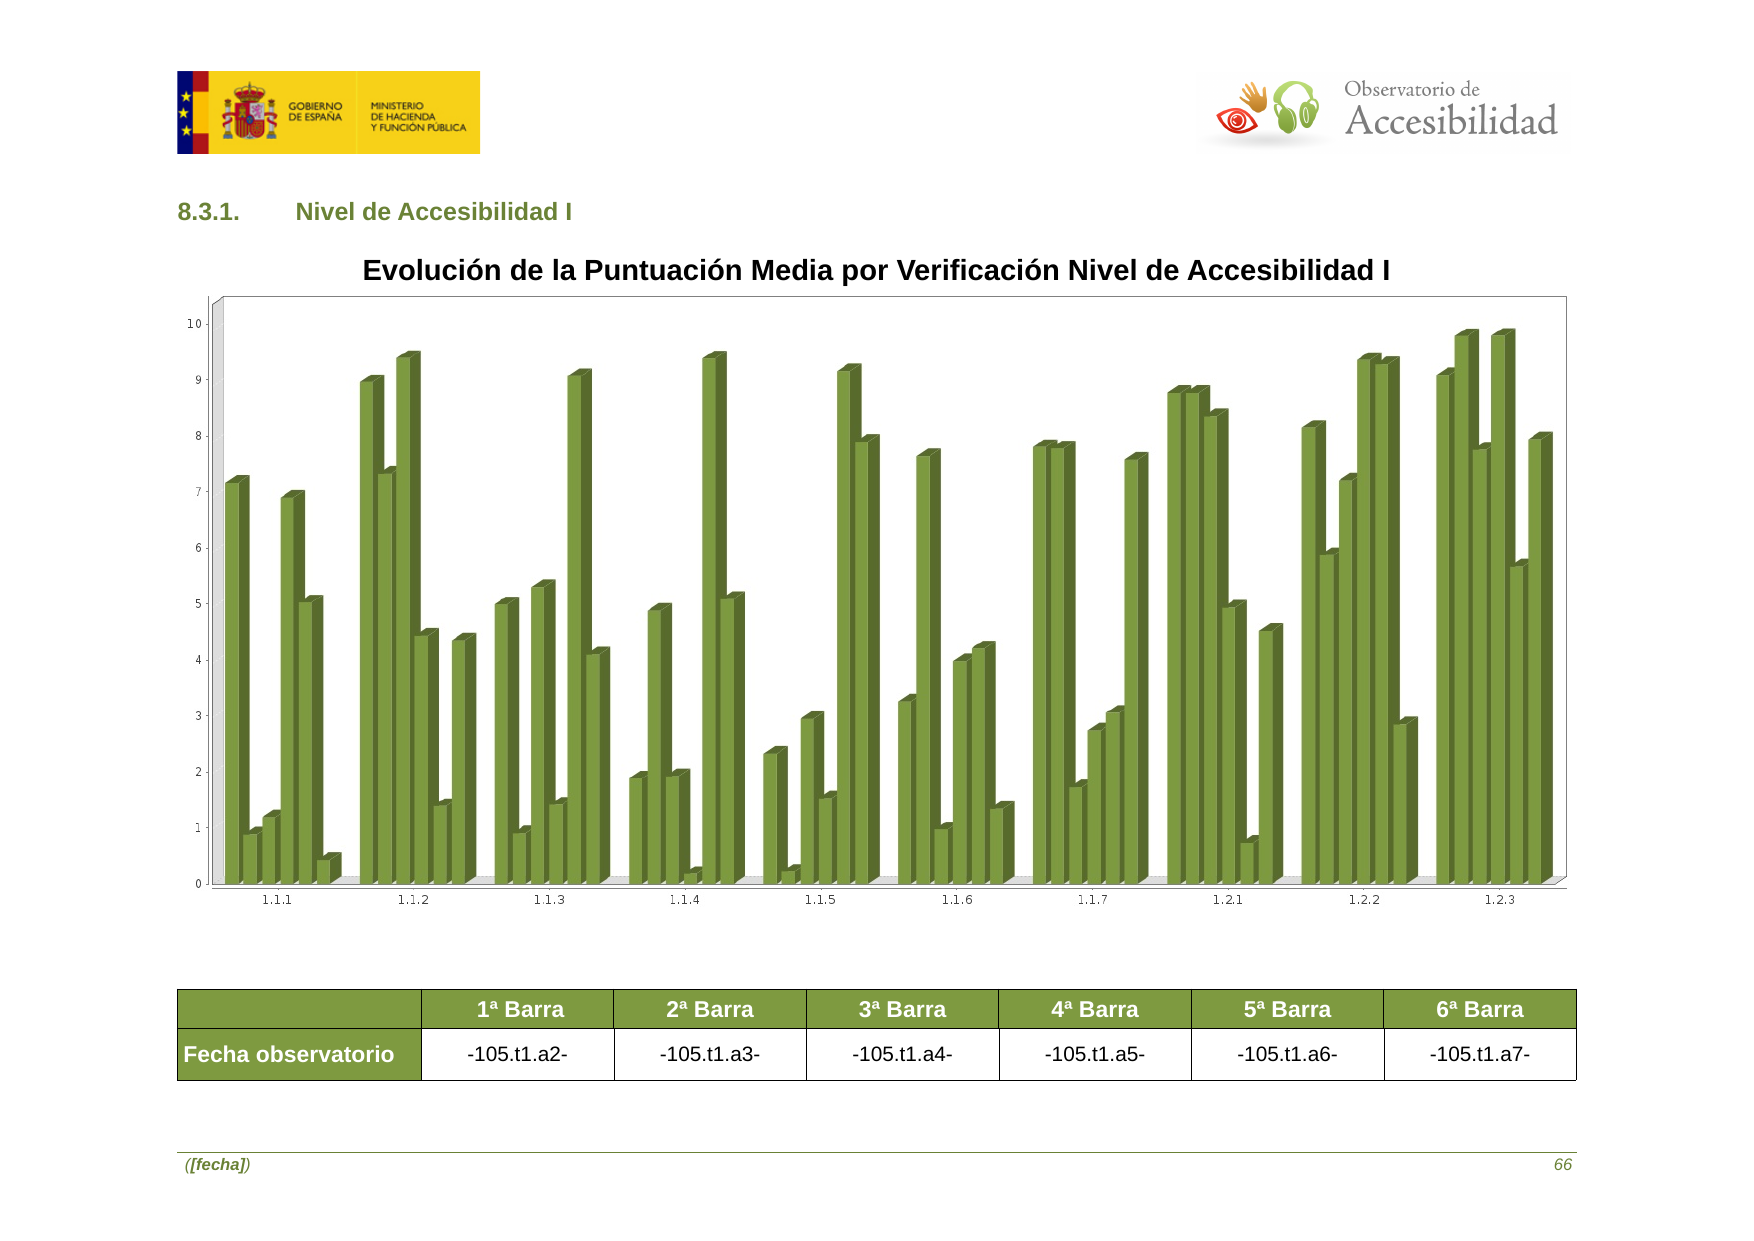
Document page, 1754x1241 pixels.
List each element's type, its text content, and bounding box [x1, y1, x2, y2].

text Evolución de la Puntuación Media por Verificación Nivel de Accesibilidad I [177, 253, 1577, 287]
subtitle Nivel de Accesibilidad I [177, 197, 1577, 226]
table_header 6ª Barra [1384, 990, 1576, 1028]
table_cell -105.t1.a2- [422, 1029, 614, 1080]
table_header 1ª Barra [422, 990, 613, 1028]
table_cell -105.t1.a5- [1000, 1029, 1191, 1080]
table_cell -105.t1.a3- [615, 1029, 806, 1080]
table_header 4ª Barra [999, 990, 1191, 1028]
table_cell -105.t1.a6- [1192, 1029, 1384, 1080]
table_header 2ª Barra [614, 990, 806, 1028]
table_header [178, 990, 421, 1028]
table_header 5ª Barra [1192, 990, 1383, 1028]
picture [177, 287, 1577, 912]
table_cell -105.t1.a4- [807, 1029, 999, 1080]
picture [177, 71, 481, 154]
picture [1196, 72, 1572, 154]
table_cell Fecha observatorio [178, 1029, 421, 1080]
table_header 3ª Barra [807, 990, 998, 1028]
table_cell -105.t1.a7- [1385, 1029, 1576, 1080]
